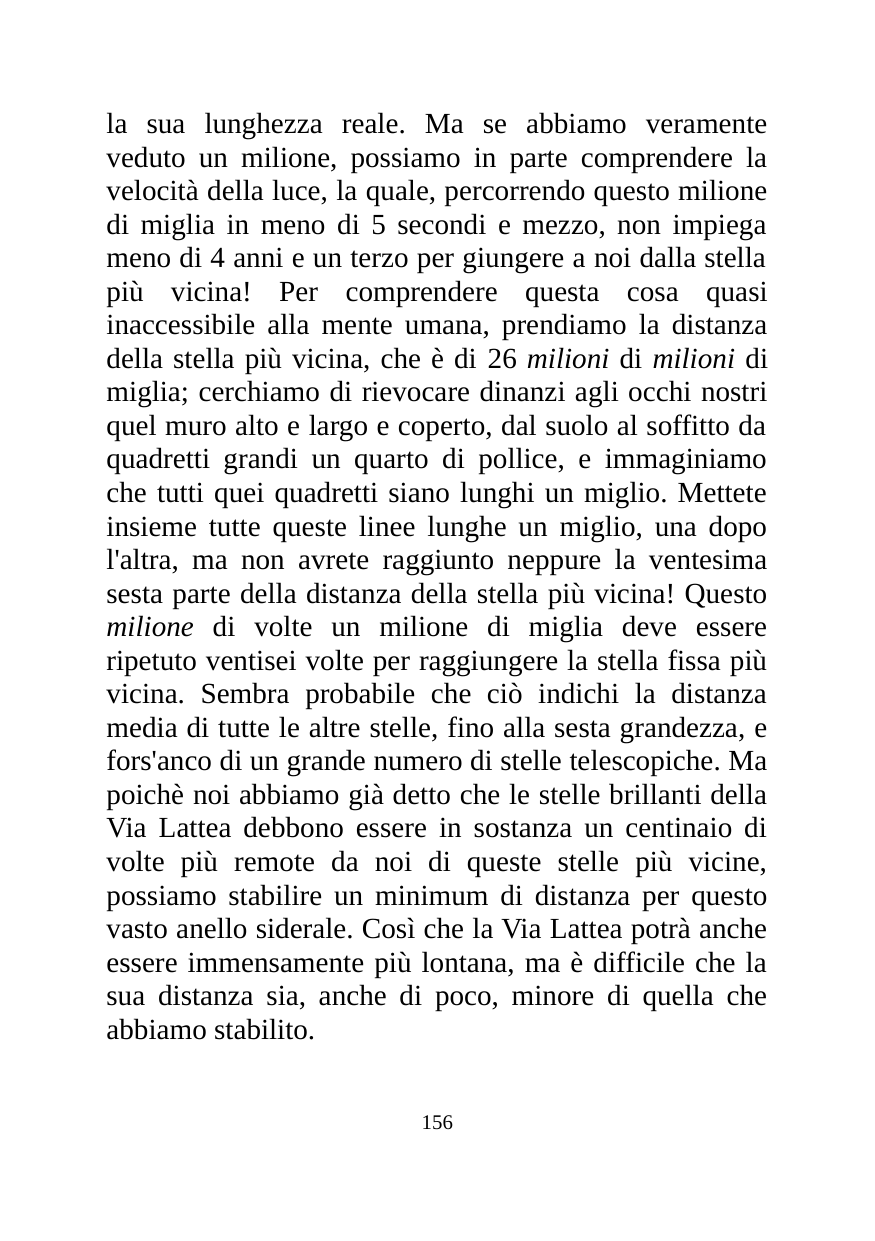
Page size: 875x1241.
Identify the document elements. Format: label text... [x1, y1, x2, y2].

text la sua lunghezza reale. Ma se abbiamo veramente veduto un milione, possiamo in parte comprendere la velocità della luce, la quale, percorrendo questo milione di miglia in meno di 5 secondi e mezzo, non impiega meno di 4 anni e un terzo per giungere a noi dalla stella più vicina! Per comprendere questa cosa quasi inaccessibile alla mente umana, prendiamo la distanza della stella più vicina, che è di 26 milioni di milioni di miglia; cerchiamo di rievocare dinanzi agli occhi nostri quel muro alto e largo e coperto, dal suolo al soffitto da quadretti grandi un quarto di pollice, e immaginiamo che tutti quei quadretti siano lunghi un miglio. Mettete insieme tutte queste linee lunghe un miglio, una dopo l'altra, ma non avrete raggiunto neppure la ventesima sesta parte della distanza della stella più vicina! Questo milione di volte un milione di miglia deve essere ripetuto ventisei volte per raggiungere la stella fissa più vicina. Sembra probabile che ciò indichi la distanza media di tutte le altre stelle, fino alla sesta grandezza, e fors'anco di un grande numero di stelle telescopiche. Ma poichè noi abbiamo già detto che le stelle brillanti della Via Lattea debbono essere in sostanza un centinaio di volte più remote da noi di queste stelle più vicine, possiamo stabilire un minimum di distanza per questo vasto anello siderale. Così che la Via Lattea potrà anche essere immensamente più lontana, ma è difficile che la sua distanza sia, anche di poco, minore di quella che abbiamo stabilito. [106, 106, 768, 1045]
